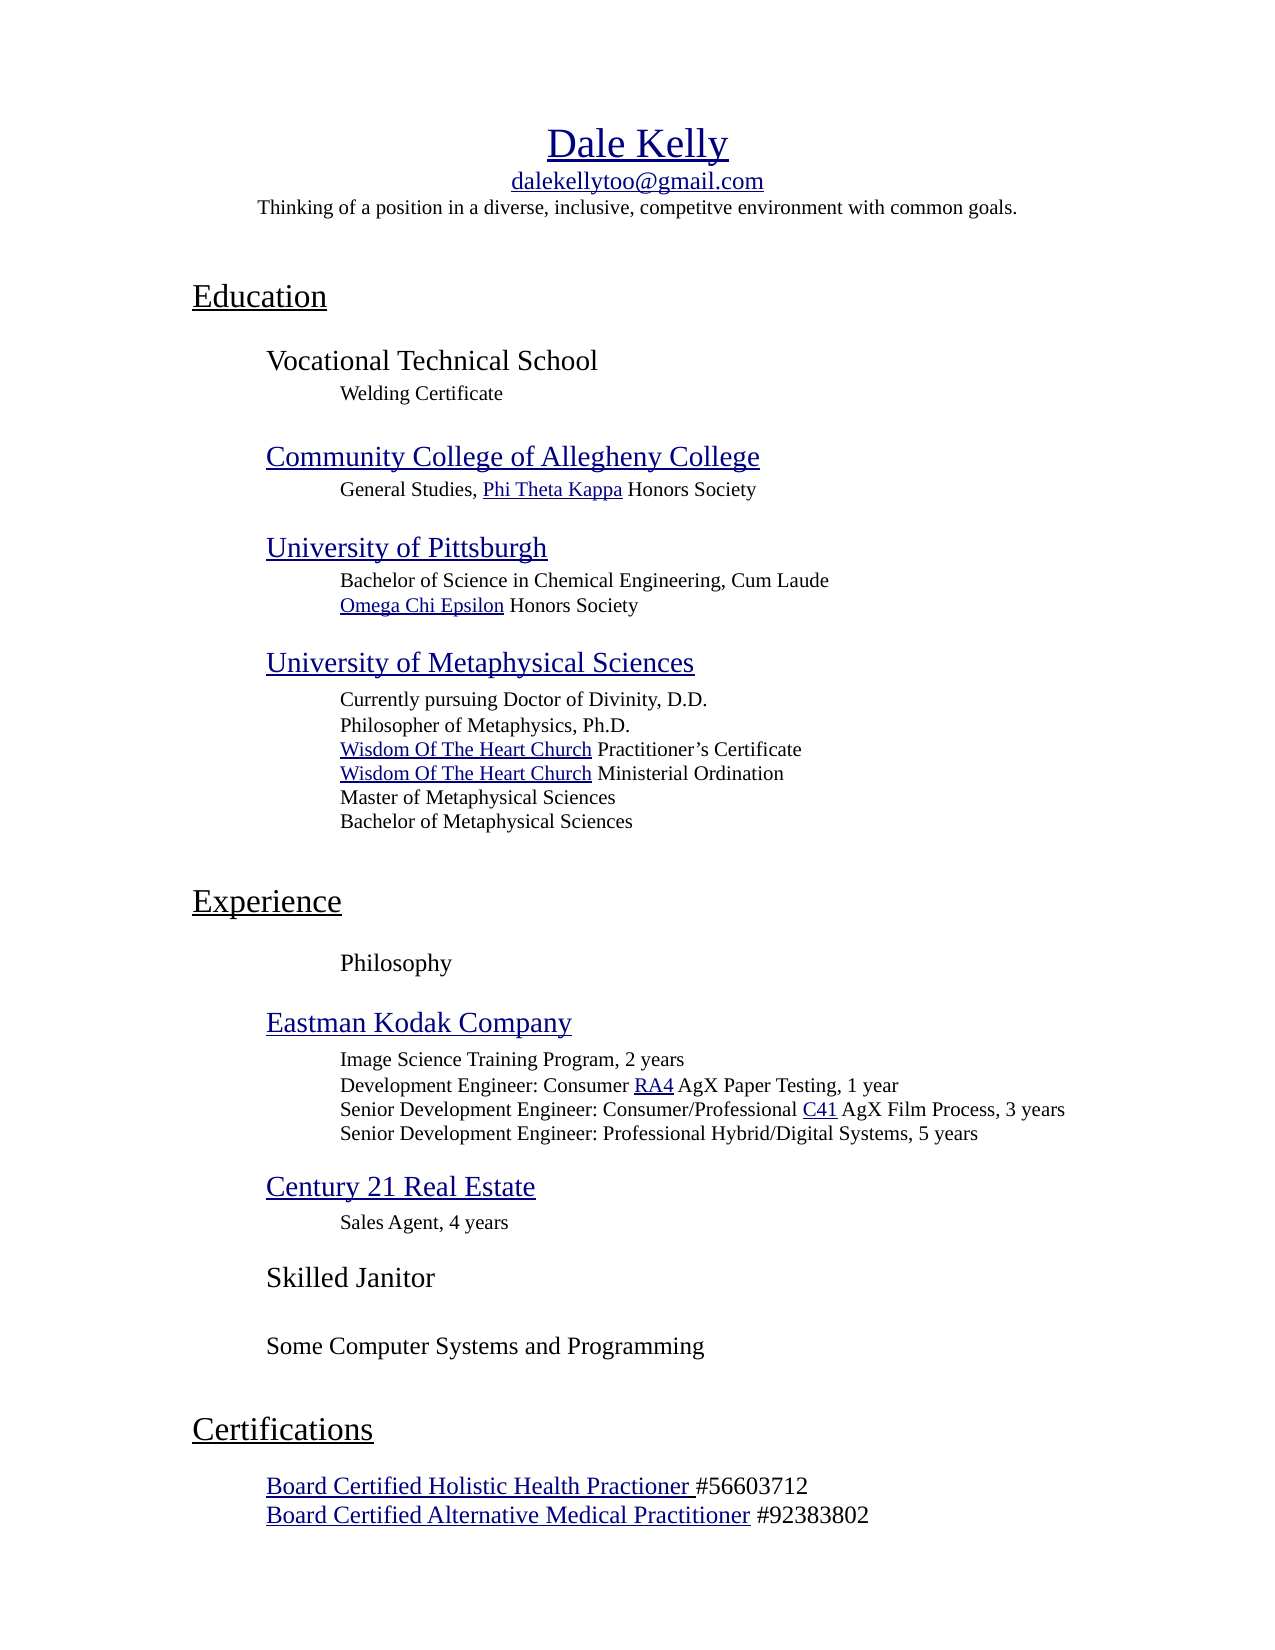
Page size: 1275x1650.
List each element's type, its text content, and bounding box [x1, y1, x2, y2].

text Philosopher of Metaphysics, Ph.D. [118, 712, 1157, 737]
text Some Computer Systems and Programming [118, 1327, 1157, 1361]
text Image Science Training Program, 2 years Development Engineer: Consumer RA4 AgX Paper Testing, 1 year Senior Development Engineer: Consumer/Professional C41 AgX Film Process, 3 years Senior Development Engineer: Professional Hybrid/Digital Systems, 5 years [118, 1039, 1157, 1145]
text Welding Certificate [118, 377, 1157, 406]
text General Studies, Phi Theta Kappa Honors Society [118, 473, 1157, 502]
text Vocational Technical School [118, 343, 1157, 377]
text Experience [118, 881, 1157, 919]
text Education [118, 276, 1157, 315]
text Skilled Janitor [118, 1260, 1157, 1293]
text Master of Metaphysical Sciences [118, 785, 1157, 809]
text Wisdom Of The Heart Church Ministerial Ordination [118, 761, 1157, 785]
text Century 21 Real Estate [118, 1169, 1157, 1202]
text Board Certified Holistic Health Practioner #56603712 [118, 1471, 1157, 1500]
text Wisdom Of The Heart Church Practitioner’s Certificate [118, 737, 1157, 761]
text Bachelor of Science in Chemical Engineering, Cum Laude [118, 564, 1157, 593]
text Board Certified Alternative Medical Practitioner #92383802 [118, 1500, 1157, 1529]
text Currently pursuing Doctor of Divinity, D.D. [118, 679, 1157, 712]
text Certifications [118, 1409, 1157, 1447]
text Bachelor of Metaphysical Sciences [118, 809, 1157, 833]
text dalekellytoo@gmail.com [118, 166, 1157, 195]
text Omega Chi Epsilon Honors Society [118, 593, 1157, 617]
text Dale Kelly [118, 118, 1157, 166]
text Philosophy [118, 948, 1157, 977]
text Sales Agent, 4 years [118, 1202, 1157, 1236]
text University of Pittsburgh [118, 530, 1157, 564]
text Community College of Allegheny College [118, 439, 1157, 473]
text University of Metaphysical Sciences [118, 645, 1157, 679]
text Thinking of a position in a diverse, inclusive, competitve environment with common goals. [118, 195, 1157, 219]
text Eastman Kodak Company [118, 1006, 1157, 1039]
